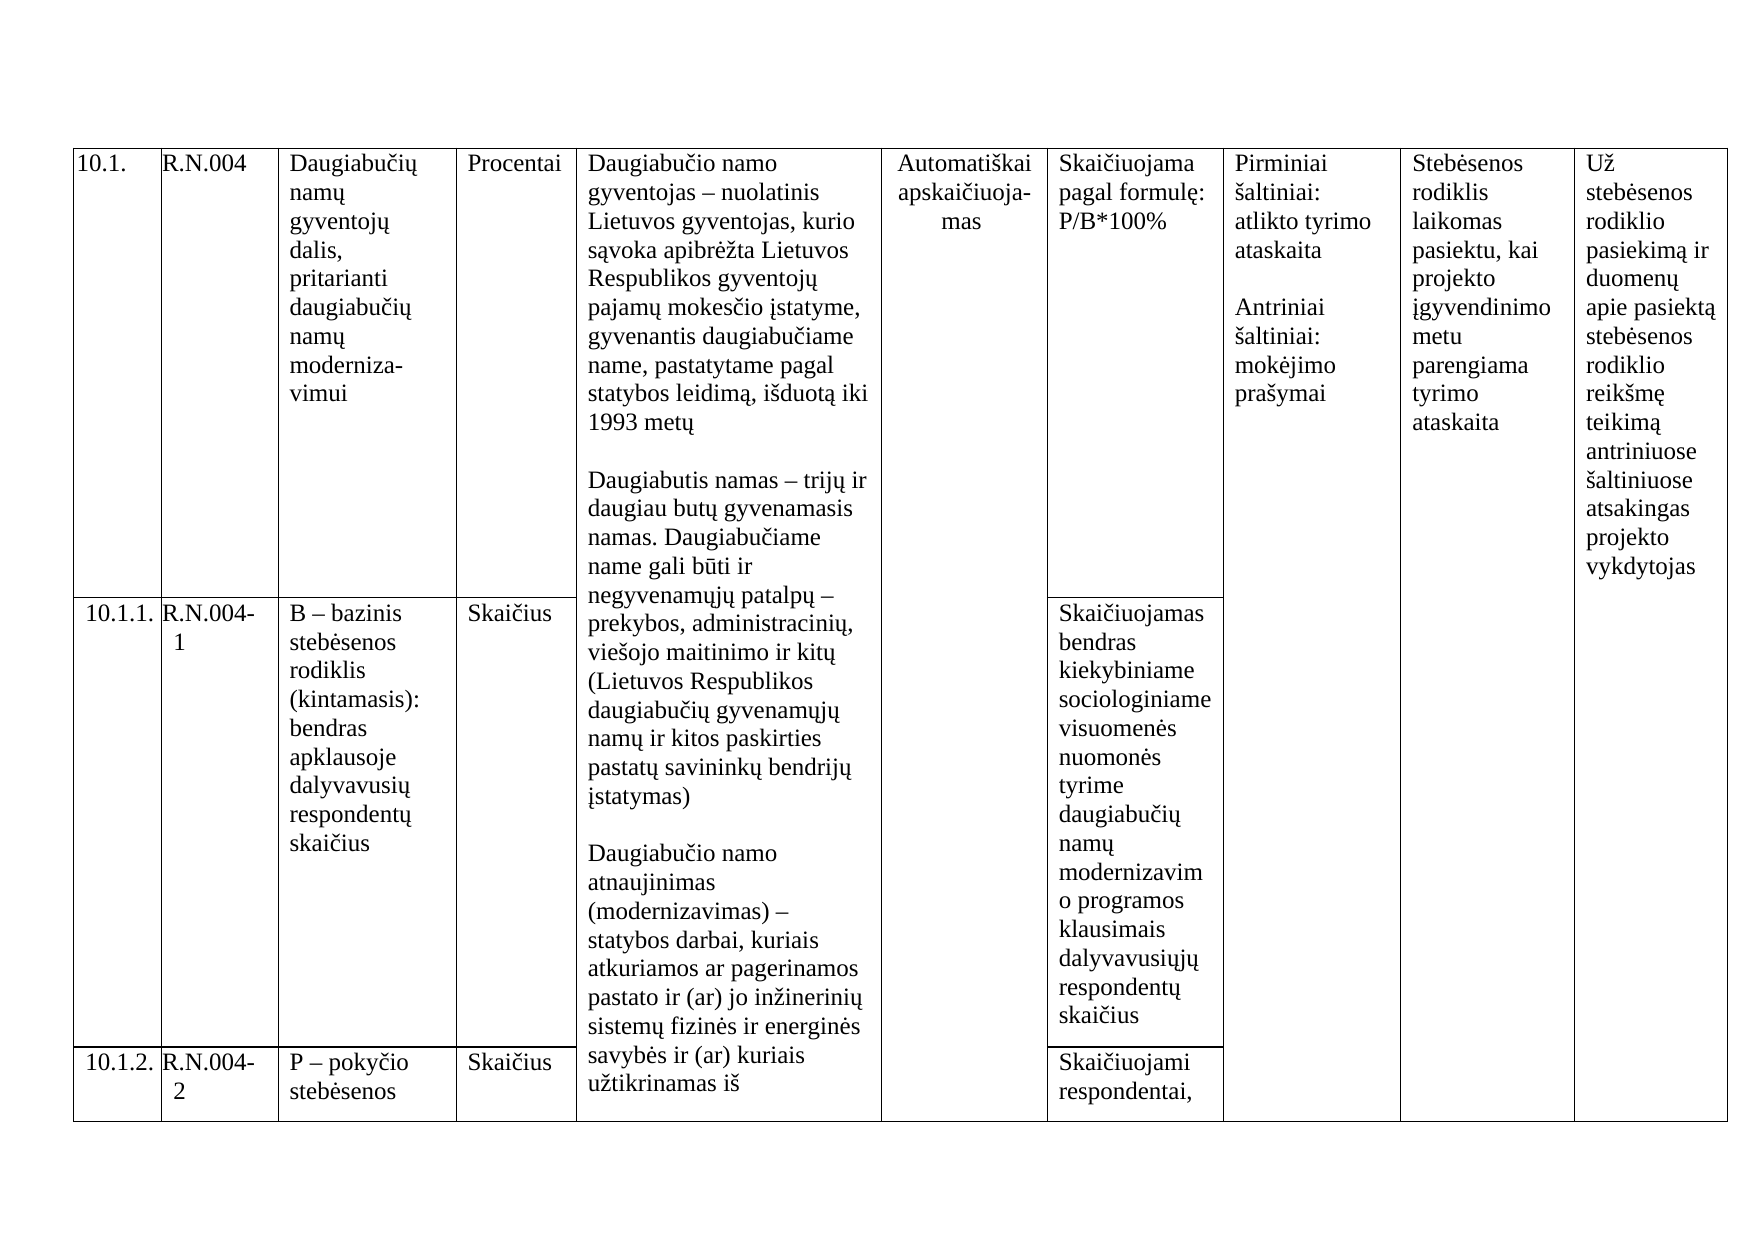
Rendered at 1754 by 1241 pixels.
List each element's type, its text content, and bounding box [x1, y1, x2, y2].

table_cell R.N.004-2 [162, 1048, 278, 1121]
table_cell Skaičiuojama pagal formulę: P/B*100% [1048, 149, 1223, 597]
table_cell Stebėsenos rodiklis laikomas pasiektu, kai projekto įgyvendinimo metu parengiama tyrimo ataskaita [1401, 149, 1574, 1121]
table_cell Skaičius [457, 598, 576, 1046]
table_cell Daugiabučių namų gyventojų dalis, pritarianti daugiabučių namų moderniza-vimui [279, 149, 456, 597]
table_cell Skaičiuojamas bendras kiekybiniame sociologiniame visuomenės nuomonės tyrime daugiabučių namų modernizavimo programos klausimais dalyvavusiųjų respondentų skaičius [1048, 598, 1223, 1046]
table_cell Procentai [457, 149, 576, 597]
table_cell P – pokyčio stebėsenos [279, 1048, 456, 1121]
table_cell 10.1.1. [74, 598, 161, 1046]
table_cell R.N.004 [162, 149, 278, 597]
table_cell R.N.004-1 [162, 598, 278, 1046]
table_cell Automatiškai apskaičiuoja-mas [882, 149, 1047, 1121]
table_cell Skaičius [457, 1048, 576, 1121]
table_cell Už stebėsenos rodiklio pasiekimą ir duomenų apie pasiektą stebėsenos rodiklio reikšmę teikimą antriniuose šaltiniuose atsakingas projekto vykdytojas [1575, 149, 1727, 1121]
table_cell Skaičiuojami respondentai, [1048, 1048, 1223, 1121]
table_cell Pirminiai šaltiniai: atlikto tyrimo ataskaita Antriniai šaltiniai: mokėjimo prašymai [1224, 149, 1400, 1121]
table_cell 10.1.2. [74, 1048, 161, 1121]
table_cell Daugiabučio namo gyventojas – nuolatinis Lietuvos gyventojas, kurio sąvoka apibrėžta Lietuvos Respublikos gyventojų pajamų mokesčio įstatyme, gyvenantis daugiabučiame name, pastatytame pagal statybos leidimą, išduotą iki 1993 metų Daugiabutis namas – trijų ir daugiau butų gyvenamasis namas. Daugiabučiame name gali būti ir negyvenamųjų patalpų – prekybos, administracinių, viešojo maitinimo ir kitų (Lietuvos Respublikos daugiabučių gyvenamųjų namų ir kitos paskirties pastatų savininkų bendrijų įstatymas) Daugiabučio namo atnaujinimas (modernizavimas) – statybos darbai, kuriais atkuriamos ar pagerinamos pastato ir (ar) jo inžinerinių sistemų fizinės ir energinės savybės ir (ar) kuriais užtikrinamas iš [577, 149, 881, 1121]
table_cell B – bazinis stebėsenos rodiklis (kintamasis): bendras apklausoje dalyvavusių respondentų skaičius [279, 598, 456, 1046]
table_cell 10.1. [74, 149, 161, 597]
